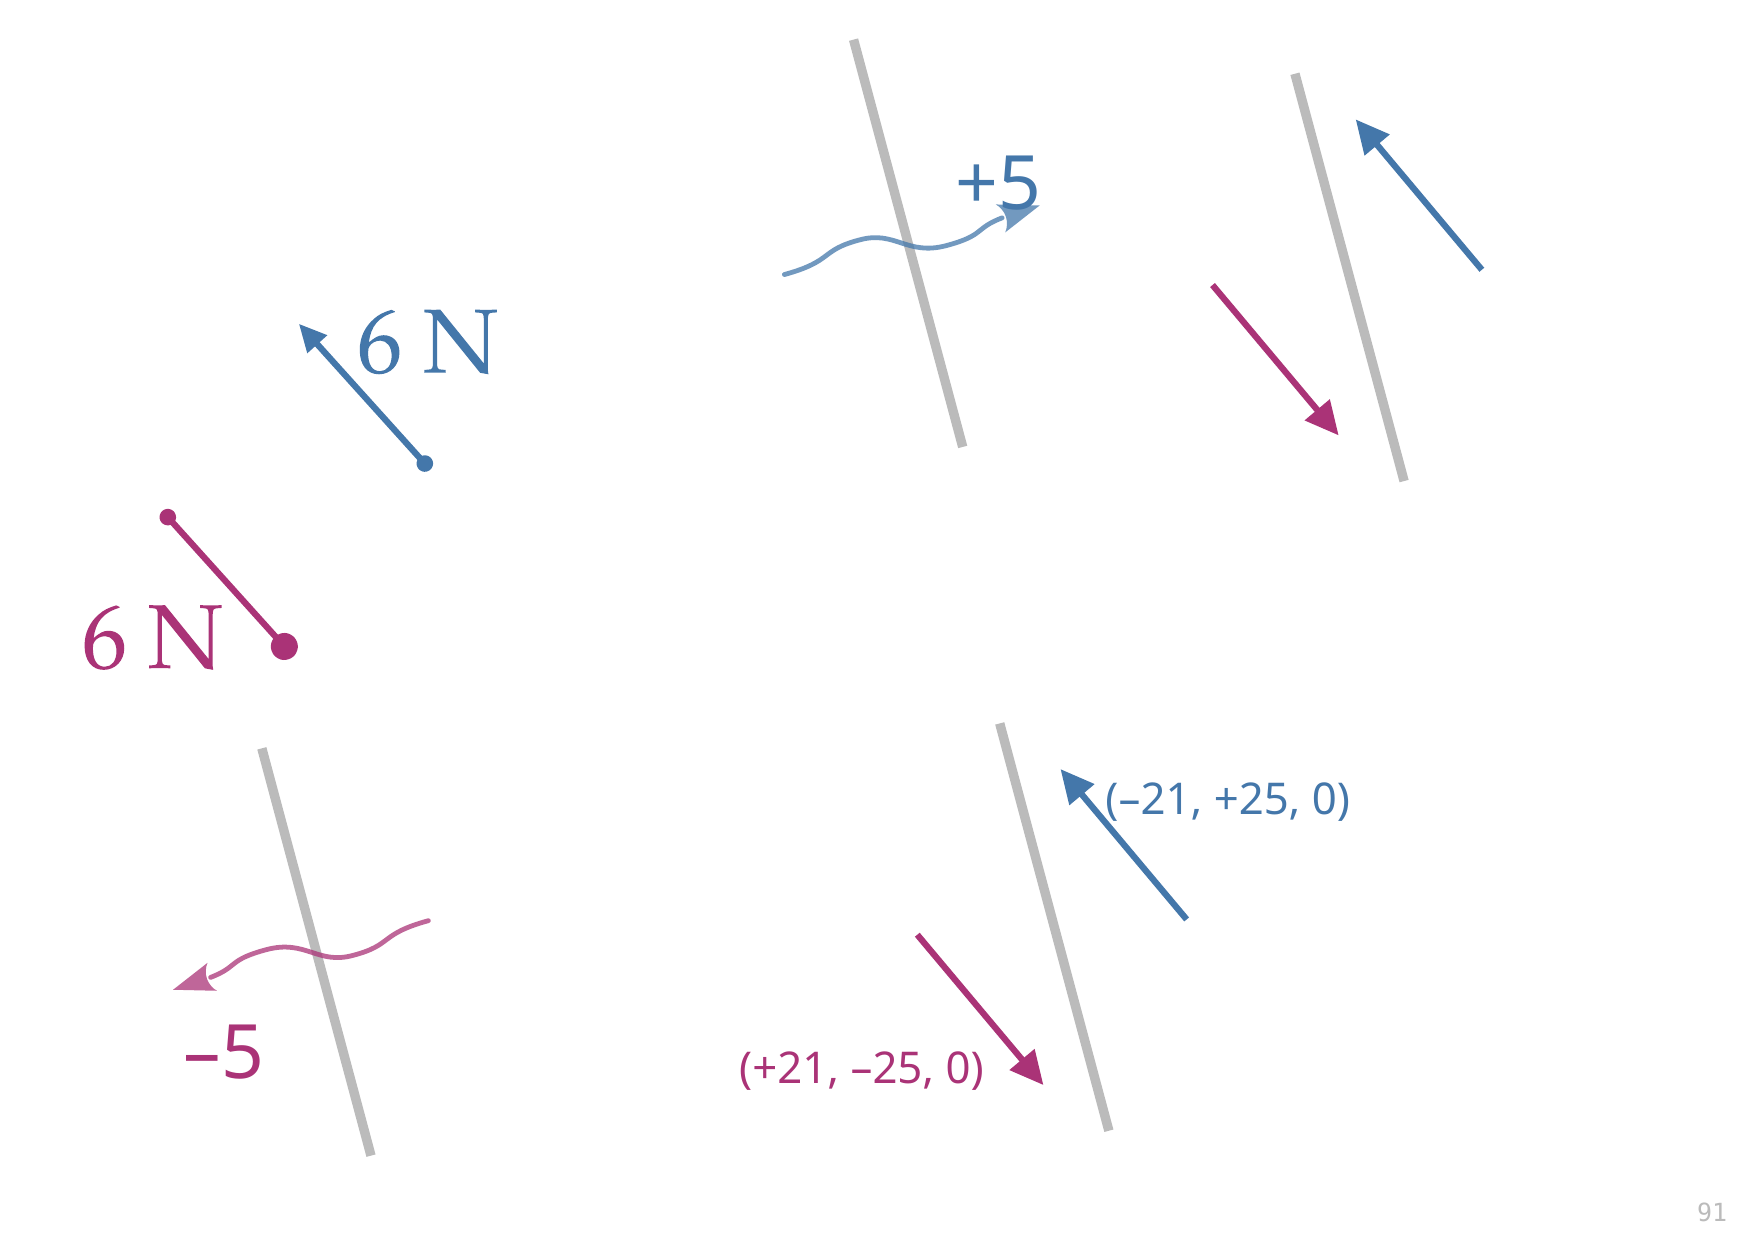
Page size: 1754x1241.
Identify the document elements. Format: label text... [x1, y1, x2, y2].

text_box [424, 309, 497, 375]
text_box –5 [169, 990, 274, 1081]
text_box [149, 605, 222, 670]
text_box +5 [940, 121, 1054, 212]
text_box [84, 605, 125, 670]
text_box [359, 309, 400, 375]
text_box (+21, –25, 0) [724, 1029, 1013, 1096]
text_box (–21, +25, 0) [1090, 760, 1379, 826]
